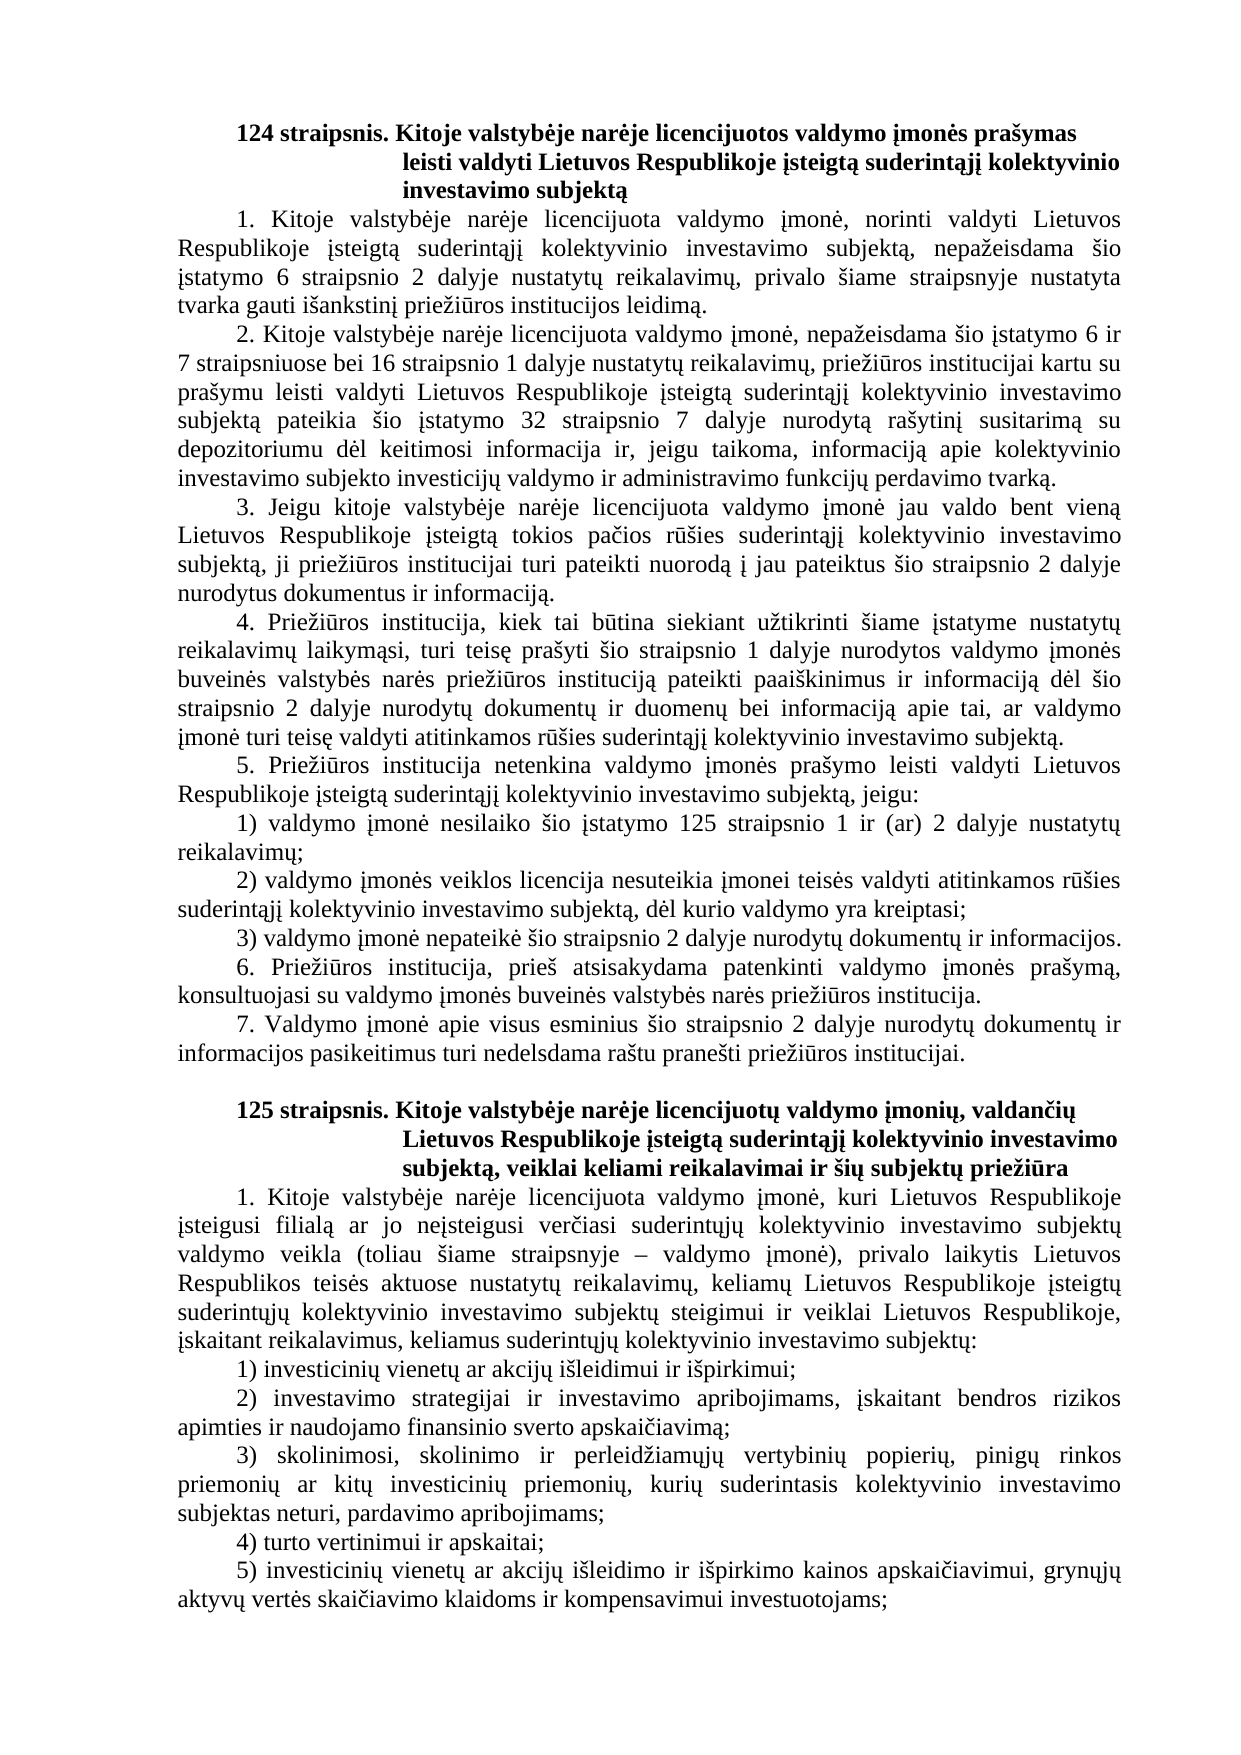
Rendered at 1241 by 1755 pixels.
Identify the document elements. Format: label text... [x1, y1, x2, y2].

text 124 straipsnis. Kitoje valstybėje narėje licencijuotos valdymo įmonės prašymas leisti valdyti Lietuvos Respublikoje įsteigtą suderintąjį kolektyvinio investavimo subjektą [236, 118, 1122, 204]
text 6. Priežiūros institucija, prieš atsisakydama patenkinti valdymo įmonės prašymą, konsultuojasi su valdymo įmonės buveinės valstybės narės priežiūros institucija. [177, 952, 1122, 1009]
text 2) valdymo įmonės veiklos licencija nesuteikia įmonei teisės valdyti atitinkamos rūšies suderintąjį kolektyvinio investavimo subjektą, dėl kurio valdymo yra kreiptasi; [177, 866, 1122, 923]
text 4) turto vertinimui ir apskaitai; [177, 1527, 1122, 1556]
text 4. Priežiūros institucija, kiek tai būtina siekiant užtikrinti šiame įstatyme nustatytų reikalavimų laikymąsi, turi teisę prašyti šio straipsnio 1 dalyje nurodytos valdymo įmonės buveinės valstybės narės priežiūros instituciją pateikti paaiškinimus ir informaciją dėl šio straipsnio 2 dalyje nurodytų dokumentų ir duomenų bei informaciją apie tai, ar valdymo įmonė turi teisę valdyti atitinkamos rūšies suderintąjį kolektyvinio investavimo subjektą. [177, 607, 1122, 751]
text 1. Kitoje valstybėje narėje licencijuota valdymo įmonė, norinti valdyti Lietuvos Respublikoje įsteigtą suderintąjį kolektyvinio investavimo subjektą, nepažeisdama šio įstatymo 6 straipsnio 2 dalyje nustatytų reikalavimų, privalo šiame straipsnyje nustatyta tvarka gauti išankstinį priežiūros institucijos leidimą. [177, 204, 1122, 319]
text 125 straipsnis. Kitoje valstybėje narėje licencijuotų valdymo įmonių, valdančių Lietuvos Respublikoje įsteigtą suderintąjį kolektyvinio investavimo subjektą, veiklai keliami reikalavimai ir šių subjektų priežiūra [236, 1096, 1122, 1182]
text 1) valdymo įmonė nesilaiko šio įstatymo 125 straipsnio 1 ir (ar) 2 dalyje nustatytų reikalavimų; [177, 808, 1122, 866]
text 5) investicinių vienetų ar akcijų išleidimo ir išpirkimo kainos apskaičiavimui, grynųjų aktyvų vertės skaičiavimo klaidoms ir kompensavimui investuotojams; [177, 1556, 1122, 1613]
text 3) skolinimosi, skolinimo ir perleidžiamųjų vertybinių popierių, pinigų rinkos priemonių ar kitų investicinių priemonių, kurių suderintasis kolektyvinio investavimo subjektas neturi, pardavimo apribojimams; [177, 1441, 1122, 1527]
text 7. Valdymo įmonė apie visus esminius šio straipsnio 2 dalyje nurodytų dokumentų ir informacijos pasikeitimus turi nedelsdama raštu pranešti priežiūros institucijai. [177, 1009, 1122, 1067]
text 1. Kitoje valstybėje narėje licencijuota valdymo įmonė, kuri Lietuvos Respublikoje įsteigusi filialą ar jo neįsteigusi verčiasi suderintųjų kolektyvinio investavimo subjektų valdymo veikla (toliau šiame straipsnyje – valdymo įmonė), privalo laikytis Lietuvos Respublikos teisės aktuose nustatytų reikalavimų, keliamų Lietuvos Respublikoje įsteigtų suderintųjų kolektyvinio investavimo subjektų steigimui ir veiklai Lietuvos Respublikoje, įskaitant reikalavimus, keliamus suderintųjų kolektyvinio investavimo subjektų: [177, 1182, 1122, 1354]
text 5. Priežiūros institucija netenkina valdymo įmonės prašymo leisti valdyti Lietuvos Respublikoje įsteigtą suderintąjį kolektyvinio investavimo subjektą, jeigu: [177, 751, 1122, 808]
text 3. Jeigu kitoje valstybėje narėje licencijuota valdymo įmonė jau valdo bent vieną Lietuvos Respublikoje įsteigtą tokios pačios rūšies suderintąjį kolektyvinio investavimo subjektą, ji priežiūros institucijai turi pateikti nuorodą į jau pateiktus šio straipsnio 2 dalyje nurodytus dokumentus ir informaciją. [177, 492, 1122, 607]
text 2. Kitoje valstybėje narėje licencijuota valdymo įmonė, nepažeisdama šio įstatymo 6 ir 7 straipsniuose bei 16 straipsnio 1 dalyje nustatytų reikalavimų, priežiūros institucijai kartu su prašymu leisti valdyti Lietuvos Respublikoje įsteigtą suderintąjį kolektyvinio investavimo subjektą pateikia šio įstatymo 32 straipsnio 7 dalyje nurodytą rašytinį susitarimą su depozitoriumu dėl keitimosi informacija ir, jeigu taikoma, informaciją apie kolektyvinio investavimo subjekto investicijų valdymo ir administravimo funkcijų perdavimo tvarką. [177, 319, 1122, 492]
text 2) investavimo strategijai ir investavimo apribojimams, įskaitant bendros rizikos apimties ir naudojamo finansinio sverto apskaičiavimą; [177, 1383, 1122, 1441]
text 3) valdymo įmonė nepateikė šio straipsnio 2 dalyje nurodytų dokumentų ir informacijos. [177, 923, 1122, 952]
text 1) investicinių vienetų ar akcijų išleidimui ir išpirkimui; [177, 1354, 1122, 1383]
